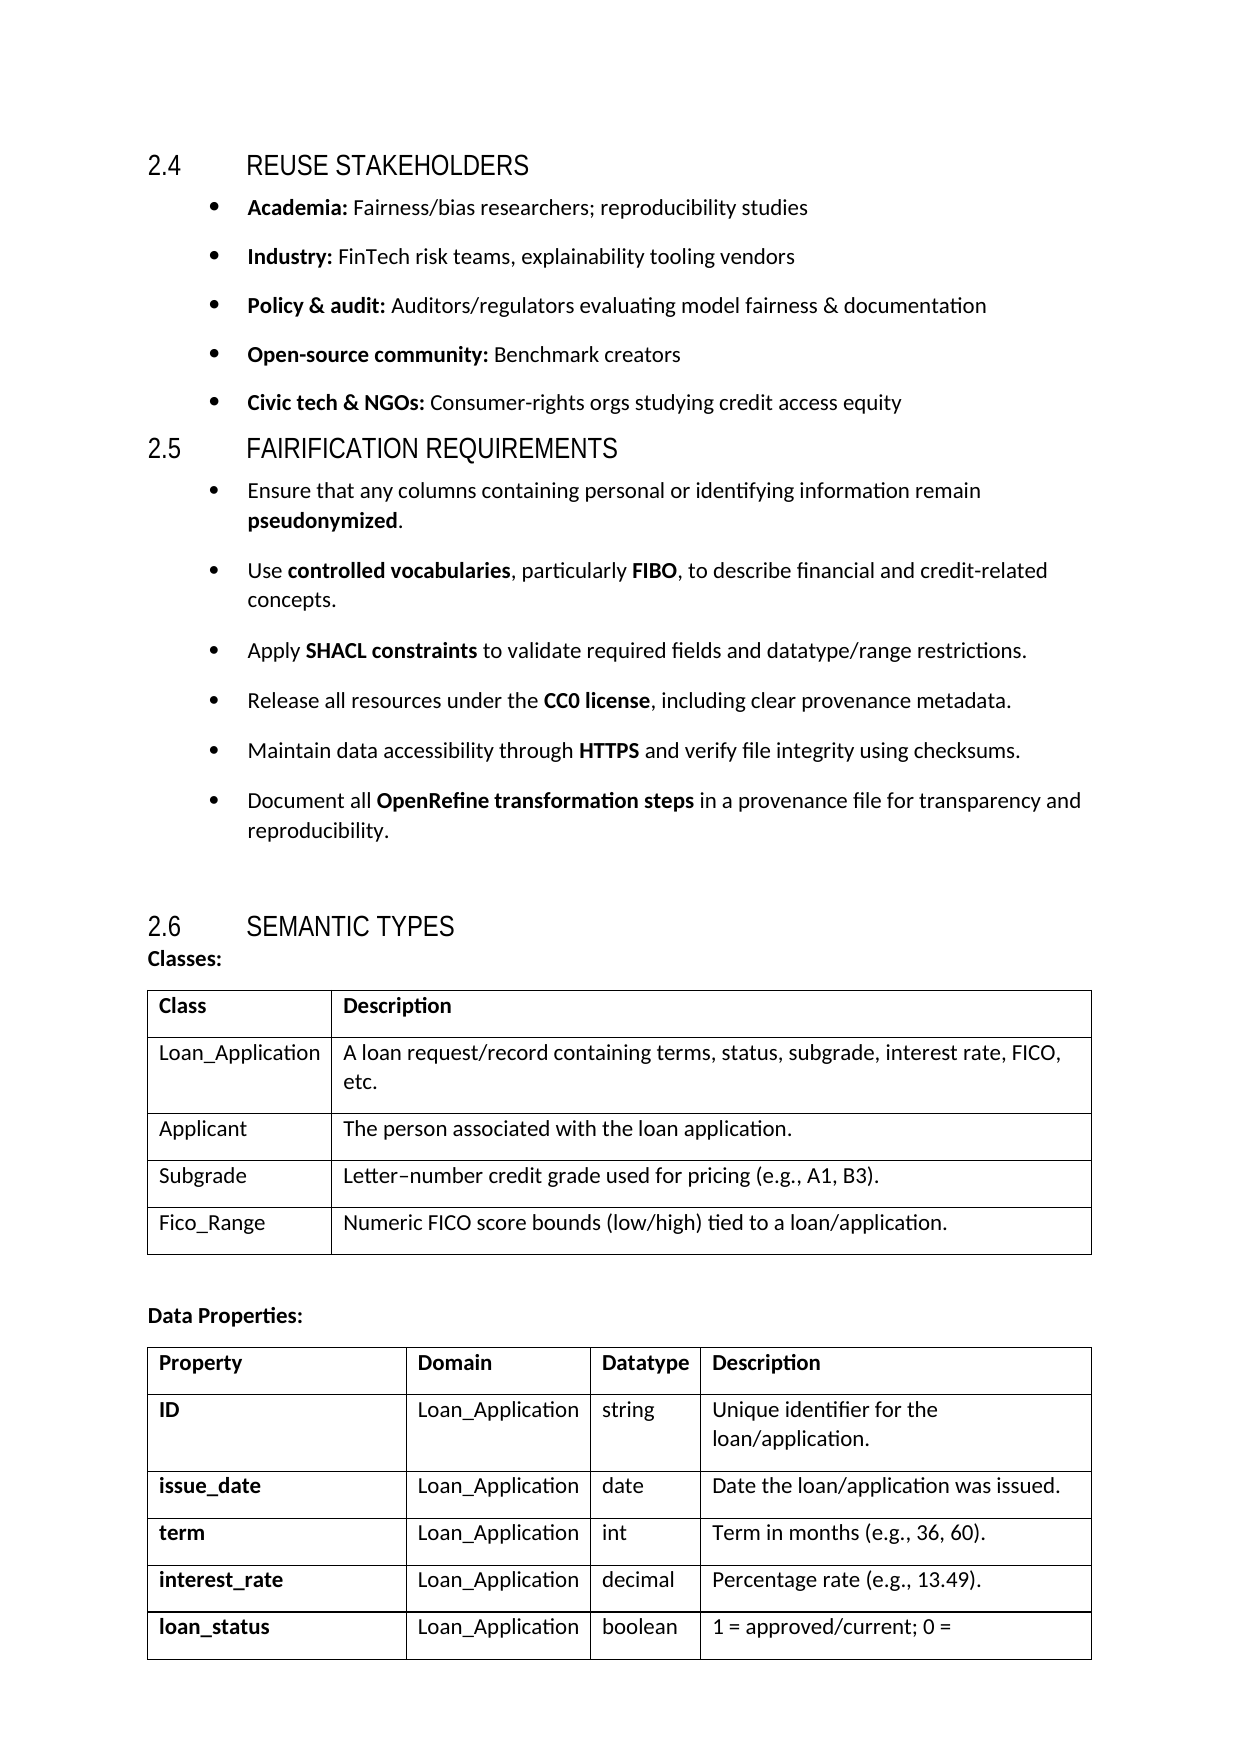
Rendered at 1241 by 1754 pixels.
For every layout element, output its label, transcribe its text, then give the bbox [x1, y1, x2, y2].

list Document all OpenRefine transformation steps in a provenance file for transparency and reproducibility. [210, 786, 1093, 844]
list Apply SHACL constraints to validate required fields and datatype/range restrictions. [210, 636, 1093, 664]
table_cell Percentage rate (e.g., 13.49). [701, 1566, 1091, 1611]
table_header Datatype [591, 1348, 700, 1394]
list Ensure that any columns containing personal or identifying information remain pseudonymized. [210, 477, 1093, 534]
list Civic tech & NGOs: Consumer-rights orgs studying credit access equity [210, 388, 1093, 417]
table_cell ID [148, 1395, 406, 1471]
table_cell Letter–number credit grade used for pricing (e.g., A1, B3). [332, 1161, 1091, 1207]
table_cell Fico_Range [148, 1208, 331, 1254]
subtitle Semantic types [148, 909, 1093, 942]
table_cell int [591, 1519, 700, 1564]
table_cell string [591, 1395, 700, 1471]
list Academia: Fairness/bias researchers; reproducibility studies [210, 193, 1093, 221]
table_cell Date the loan/application was issued. [701, 1472, 1091, 1517]
table_cell Loan_Application [148, 1038, 331, 1113]
list Release all resources under the CC0 license, including clear provenance metadata. [210, 686, 1093, 714]
table_cell loan_status [148, 1613, 406, 1658]
list Use controlled vocabularies, particularly FIBO, to describe financial and credit-related concepts. [210, 556, 1093, 614]
table_cell Loan_Application [407, 1566, 590, 1611]
table_header Description [701, 1348, 1091, 1394]
table_header Domain [407, 1348, 590, 1394]
subtitle FAIRification requirements [148, 431, 1093, 464]
table_header Description [332, 991, 1091, 1037]
table_cell 1 = approved/current; 0 = [701, 1613, 1091, 1658]
table_cell Term in months (e.g., 36, 60). [701, 1519, 1091, 1564]
text Classes: [148, 944, 1093, 972]
table_cell boolean [591, 1613, 700, 1658]
list Industry: FinTech risk teams, explainability tooling vendors [210, 242, 1093, 270]
table_cell issue_date [148, 1472, 406, 1517]
table_cell date [591, 1472, 700, 1517]
list Maintain data accessibility through HTTPS and verify file integrity using checksums. [210, 736, 1093, 764]
list Policy & audit: Auditors/regulators evaluating model fairness & documentation [210, 291, 1093, 319]
table_cell Applicant [148, 1114, 331, 1160]
table_cell Subgrade [148, 1161, 331, 1207]
table_cell A loan request/record containing terms, status, subgrade, interest rate, FICO, etc. [332, 1038, 1091, 1113]
table_cell Numeric FICO score bounds (low/high) tied to a loan/application. [332, 1208, 1091, 1254]
table_cell Loan_Application [407, 1395, 590, 1471]
table_cell Loan_Application [407, 1472, 590, 1517]
table_cell Unique identifier for the loan/application. [701, 1395, 1091, 1471]
text Data Properties: [148, 1301, 1093, 1329]
table_cell interest_rate [148, 1566, 406, 1611]
table_cell Loan_Application [407, 1519, 590, 1564]
table_cell Loan_Application [407, 1613, 590, 1658]
list Open-source community: Benchmark creators [210, 340, 1093, 368]
table_header Property [148, 1348, 406, 1394]
table_cell decimal [591, 1566, 700, 1611]
subtitle Reuse stakeholders [148, 148, 1093, 181]
table_cell term [148, 1519, 406, 1564]
table_header Class [148, 991, 331, 1037]
table_cell The person associated with the loan application. [332, 1114, 1091, 1160]
